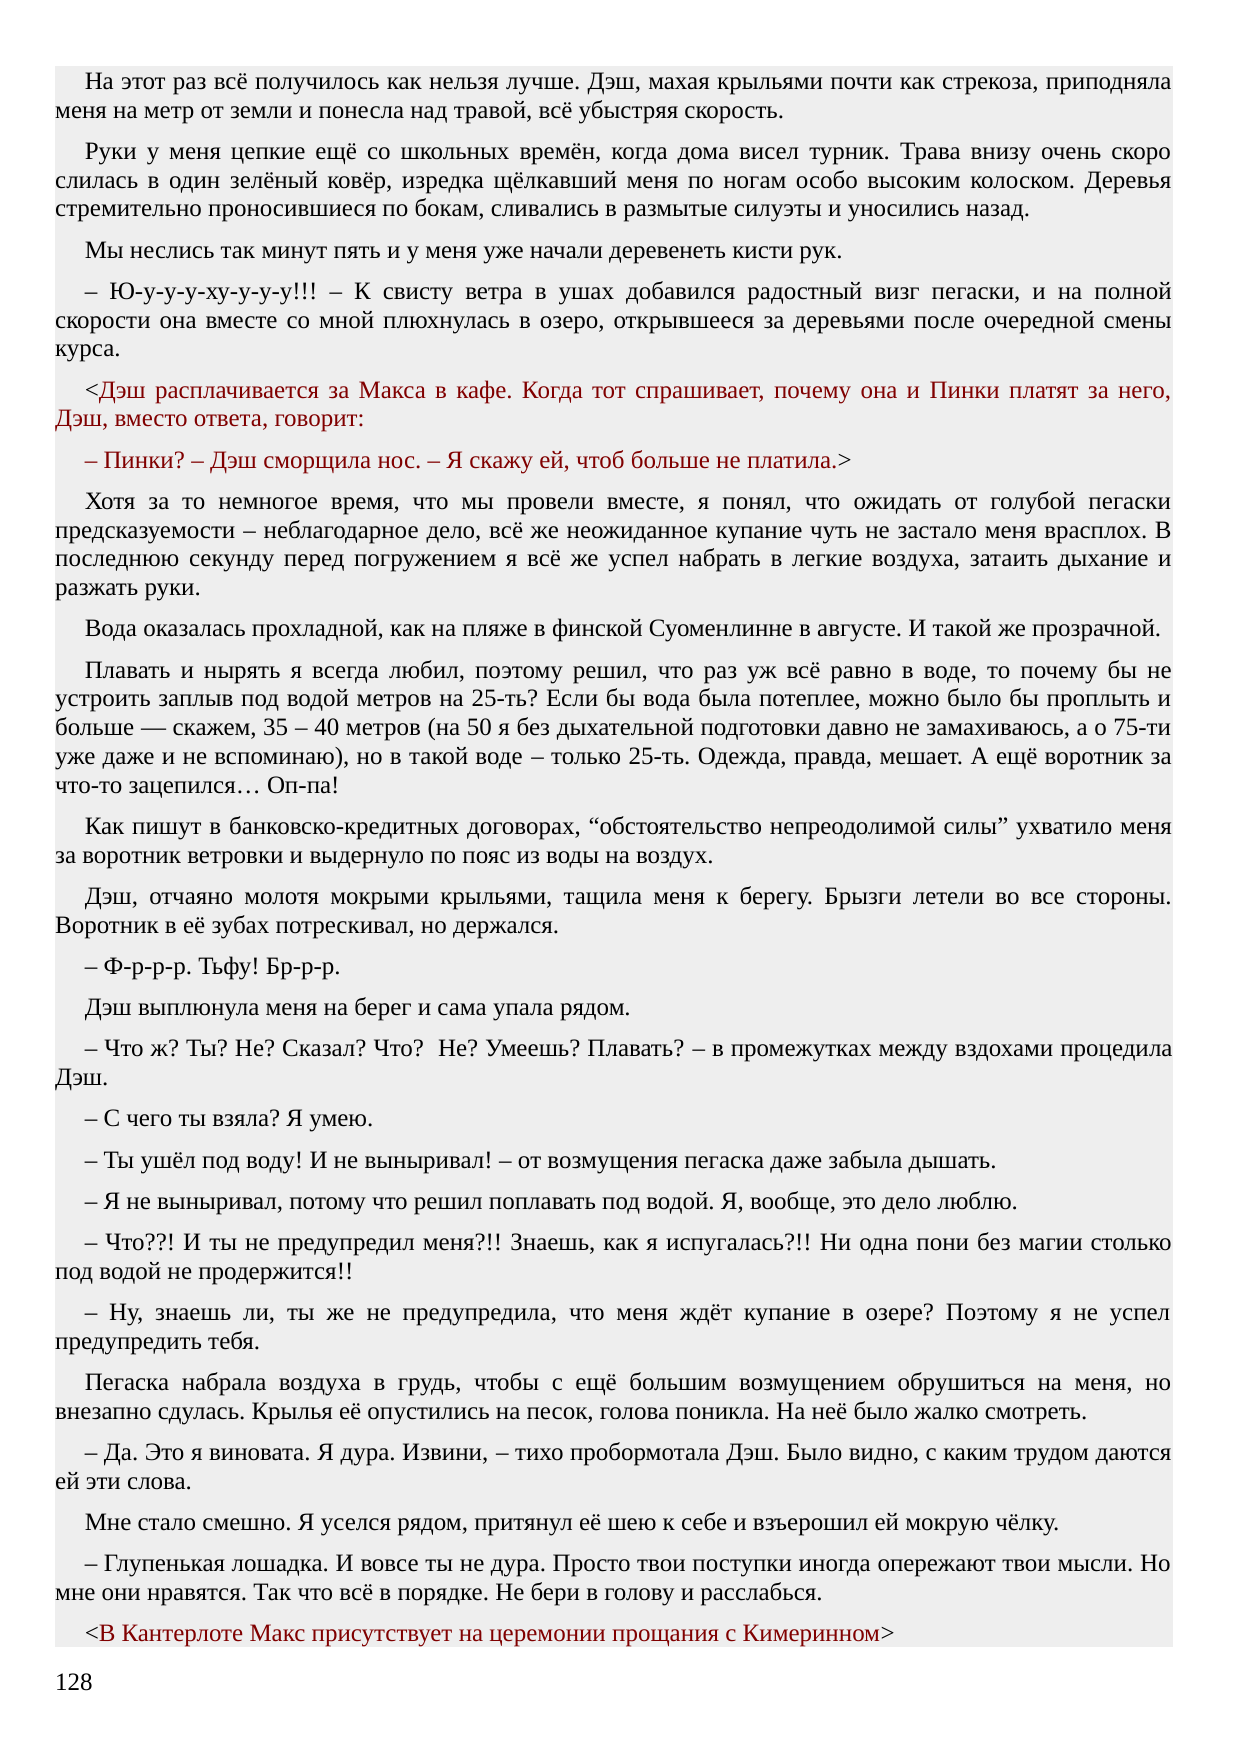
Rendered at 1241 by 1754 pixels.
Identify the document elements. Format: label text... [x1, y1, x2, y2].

text – Ю-у-у-у-ху-у-у-у!!! – К свисту ветра в ушах добавился радостный визг пегаски, и на полной скорости она вместе со мной плюхнулась в озеро, открывшееся за деревьями после очередной смены курса. [55, 276, 1173, 362]
text Хотя за то немногое время, что мы провели вместе, я понял, что ожидать от голубой пегаски предсказуемости – неблагодарное дело, всё же неожиданное купание чуть не застало меня врасплох. В последнюю секунду перед погружением я всё же успел набрать в легкие воздуха, затаить дыхание и разжать руки. [55, 486, 1173, 601]
text – Что ж? Ты? Не? Сказал? Что? Не? Умеешь? Плавать? – в промежутках между вздохами процедила Дэш. [55, 1033, 1173, 1091]
text Плавать и нырять я всегда любил, поэтому решил, что раз уж всё равно в воде, то почему бы не устроить заплыв под водой метров на 25-ть? Если бы вода была потеплее, можно было бы проплыть и больше — скажем, 35 – 40 метров (на 50 я без дыхательной подготовки давно не замахиваюсь, а о 75-ти уже даже и не вспоминаю), но в такой воде – только 25-ть. Одежда, правда, мешает. А ещё воротник за что-то зацепился… Оп-па! [55, 655, 1173, 798]
text Дэш выплюнула меня на берег и сама упала рядом. [55, 992, 1173, 1021]
text – Ты ушёл под воду! И не выныривал! – от возмущения пегаска даже забыла дышать. [55, 1145, 1173, 1173]
text Дэш, отчаяно молотя мокрыми крыльями, тащила меня к берегу. Брызги летели во все стороны. Воротник в её зубах потрескивал, но держался. [55, 881, 1173, 938]
text Мы неслись так минут пять и у меня уже начали деревенеть кисти рук. [55, 235, 1173, 263]
text – Пинки? – Дэш сморщила нос. – Я скажу ей, чтоб больше не платила.> [55, 445, 1173, 473]
text – Глупенькая лошадка. И вовсе ты не дура. Просто твои поступки иногда опережают твои мысли. Но мне они нравятся. Так что всё в порядке. Не бери в голову и расслабься. [55, 1548, 1173, 1606]
text На этот раз всё получилось как нельзя лучше. Дэш, махая крыльями почти как стрекоза, приподняла меня на метр от земли и понесла над травой, всё убыстряя скорость. [55, 66, 1173, 123]
text – Да. Это я виновата. Я дура. Извини, – тихо пробормотала Дэш. Было видно, с каким трудом даются ей эти слова. [55, 1437, 1173, 1495]
text – Ну, знаешь ли, ты же не предупредила, что меня ждёт купание в озере? Поэтому я не успел предупредить тебя. [55, 1297, 1173, 1355]
text Как пишут в банковско-кредитных договорах, “обстоятельство непреодолимой силы” ухватило меня за воротник ветровки и выдернуло по пояс из воды на воздух. [55, 811, 1173, 868]
text – С чего ты взяла? Я умею. [55, 1103, 1173, 1132]
text Вода оказалась прохладной, как на пляже в финской Суоменлинне в августе. И такой же прозрачной. [55, 613, 1173, 642]
text Руки у меня цепкие ещё со школьных времён, когда дома висел турник. Трава внизу очень скоро слилась в один зелёный ковёр, изредка щёлкавший меня по ногам особо высоким колоском. Деревья стремительно проносившиеся по бокам, сливались в размытые силуэты и уносились назад. [55, 136, 1173, 222]
text – Ф-р-р-р. Тьфу! Бр-р-р. [55, 951, 1173, 980]
text Мне стало смешно. Я уселся рядом, притянул её шею к себе и взъерошил ей мокрую чёлку. [55, 1507, 1173, 1536]
text <В Кантерлоте Макс присутствует на церемонии прощания с Кимеринном> [55, 1618, 1173, 1647]
text Пегаска набрала воздуха в грудь, чтобы с ещё большим возмущением обрушиться на меня, но внезапно сдулась. Крылья её опустились на песок, голова поникла. На неё было жалко смотреть. [55, 1367, 1173, 1425]
text – Что??! И ты не предупредил меня?!! Знаешь, как я испугалась?!! Ни одна пони без магии столько под водой не продержится!! [55, 1227, 1173, 1285]
text <Дэш расплачивается за Макса в кафе. Когда тот спрашивает, почему она и Пинки платят за него, Дэш, вместо ответа, говорит: [55, 375, 1173, 432]
text – Я не выныривал, потому что решил поплавать под водой. Я, вообще, это дело люблю. [55, 1186, 1173, 1215]
